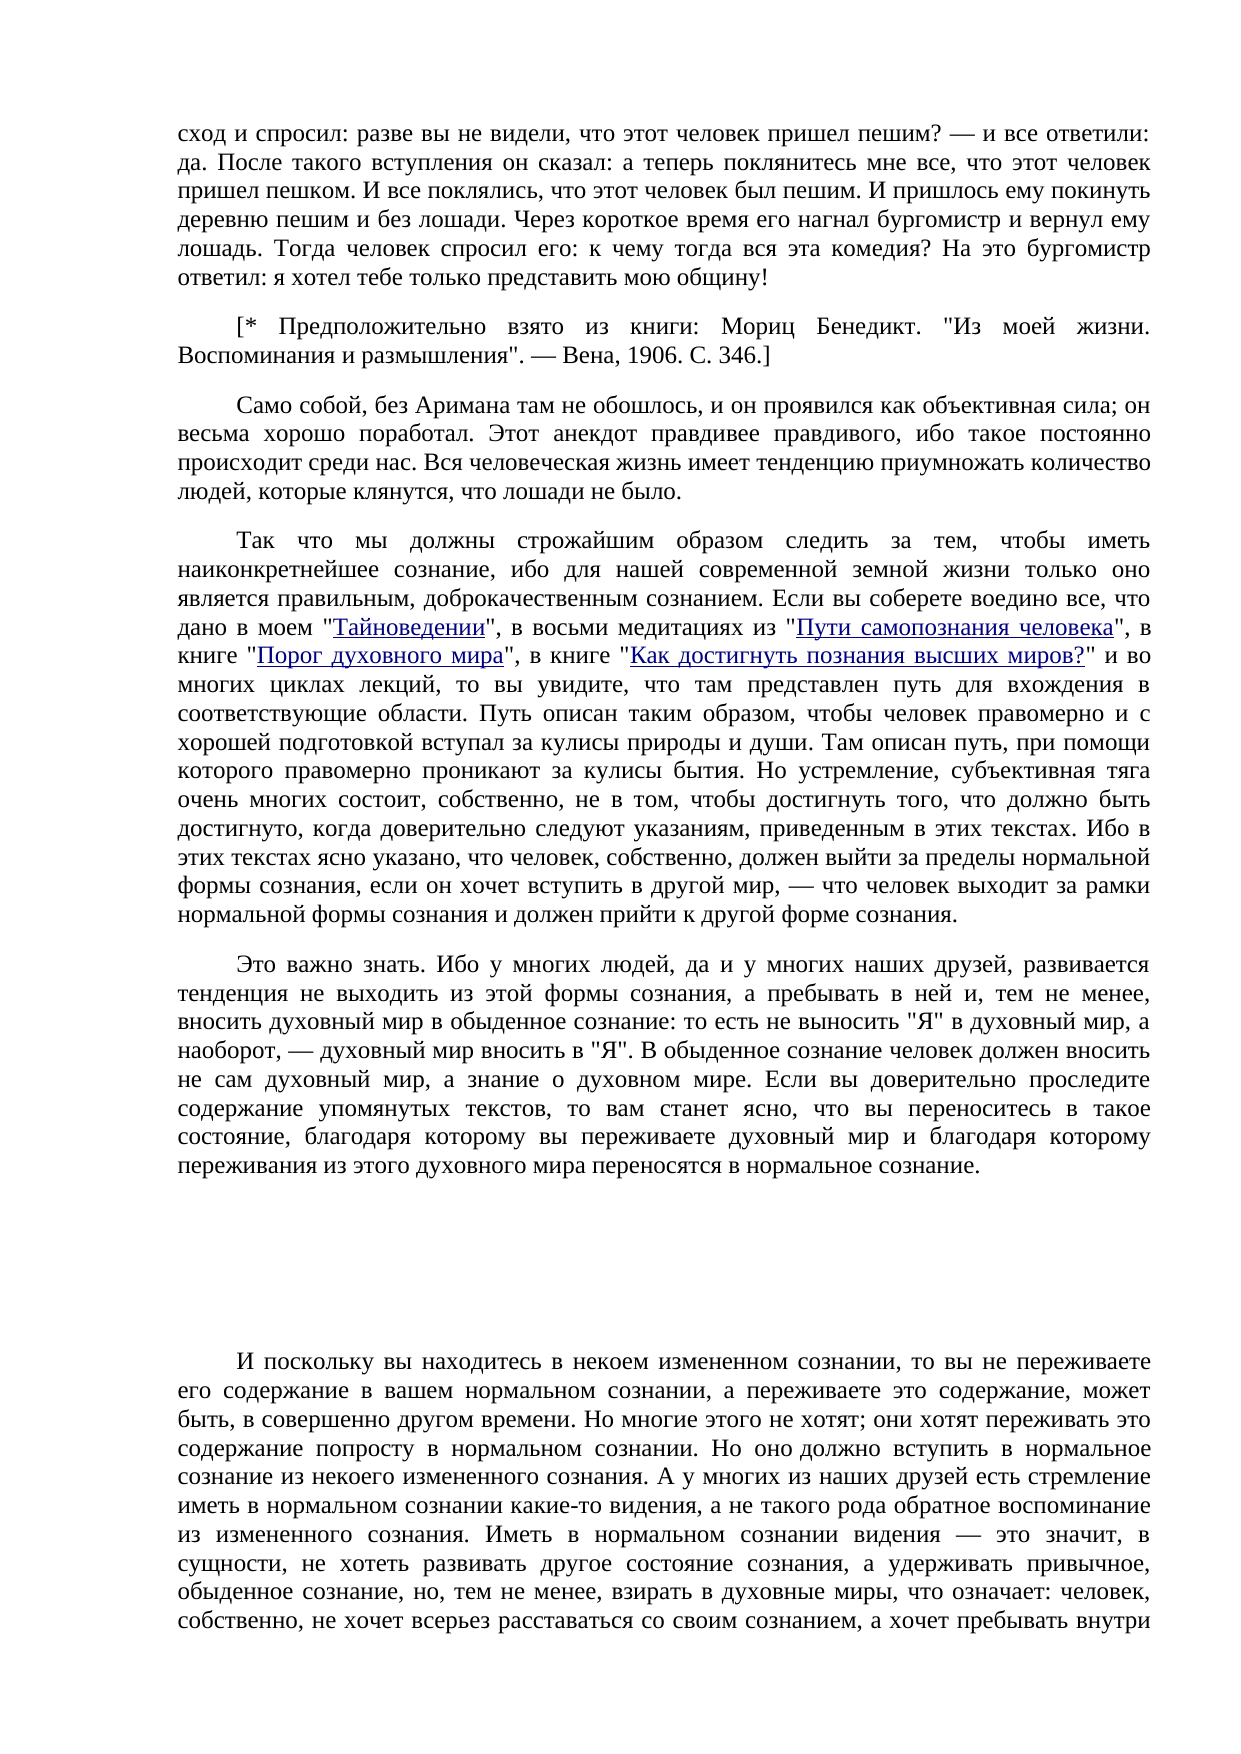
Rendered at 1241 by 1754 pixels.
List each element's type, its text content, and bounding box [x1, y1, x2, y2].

text Это важно знать. Ибо у многих людей, да и у многих наших друзей, развивается тенденция не выходить из этой формы сознания, а пребывать в ней и, тем не менее, вносить духовный мир в обыденное сознание: то есть не выносить "Я" в духовный мир, а наоборот, — духовный мир вносить в "Я". В обыденное сознание человек должен вносить не сам духовный мир, а знание о духовном мире. Если вы доверительно проследите содержание упомянутых текстов, то вам станет ясно, что вы переноситесь в такое состояние, благодаря которому вы переживаете духовный мир и благодаря которому переживания из этого духовного мира переносятся в нормальное сознание. [177, 949, 1152, 1179]
text сход и спросил: разве вы не видели, что этот человек пришел пешим? — и все ответили: да. После такого вступления он сказал: а теперь поклянитесь мне все, что этот человек пришел пешком. И все поклялись, что этот человек был пешим. И пришлось ему покинуть деревню пешим и без лошади. Через короткое время его нагнал бургомистр и вернул ему лошадь. Тогда человек спросил его: к чему тогда вся эта комедия? На это бургомистр ответил: я хотел тебе только представить мою общину! [177, 118, 1152, 291]
text И поскольку вы находитесь в некоем измененном сознании, то вы не переживаете его содержание в вашем нормальном сознании, а переживаете это содержание, может быть, в совершенно другом времени. Но многие этого не хотят; они хотят переживать это содержание попросту в нормальном сознании. Но оно должно вступить в нормальное сознание из некоего измененного сознания. А у многих из наших друзей есть стремление иметь в нормальном сознании какие-то видения, а не такого рода обратное воспоминание из измененного сознания. Иметь в нормальном сознании видения — это значит, в сущности, не хотеть развивать другое состояние сознания, а удерживать привычное, обыденное сознание, но, тем не менее, взирать в духовные миры, что означает: человек, собственно, не хочет всерьез расставаться со своим сознанием, а хочет пребывать внутри [177, 1346, 1152, 1634]
text [* Предположительно взято из книги: Мориц Бенедикт. "Из моей жизни. Воспоминания и размышления". — Вена, 1906. С. 346.] [177, 311, 1152, 369]
text Само собой, без Аримана там не обошлось, и он проявился как объективная сила; он весьма хорошо поработал. Этот анекдот правдивее правдивого, ибо такое постоянно происходит среди нас. Вся человеческая жизнь имеет тенденцию приумножать количество людей, которые клянутся, что лошади не было. [177, 390, 1152, 505]
text Так что мы должны строжайшим образом следить за тем, чтобы иметь наиконкретнейшее сознание, ибо для нашей современной земной жизни только оно является правильным, доброкачественным сознанием. Если вы соберете воедино все, что дано в моем "Тайноведении", в восьми медитациях из "Пути самопознания человека", в книге "Порог духовного мира", в книге "Как достигнуть познания высших миров?" и во многих циклах лекций, то вы увидите, что там представлен путь для вхождения в соответствующие области. Путь описан таким образом, чтобы человек правомерно и с хорошей подготовкой вступал за кулисы природы и души. Там описан путь, при помощи которого правомерно проникают за кулисы бытия. Но устремление, субъективная тяга очень многих состоит, собственно, не в том, чтобы достигнуть того, что должно быть достигнуто, когда доверительно следуют указаниям, приведенным в этих текстах. Ибо в этих текстах ясно указано, что человек, собственно, должен выйти за пределы нормальной формы сознания, если он хочет вступить в другой мир, — что человек выходит за рамки нормальной формы сознания и должен прийти к другой форме сознания. [177, 526, 1152, 928]
